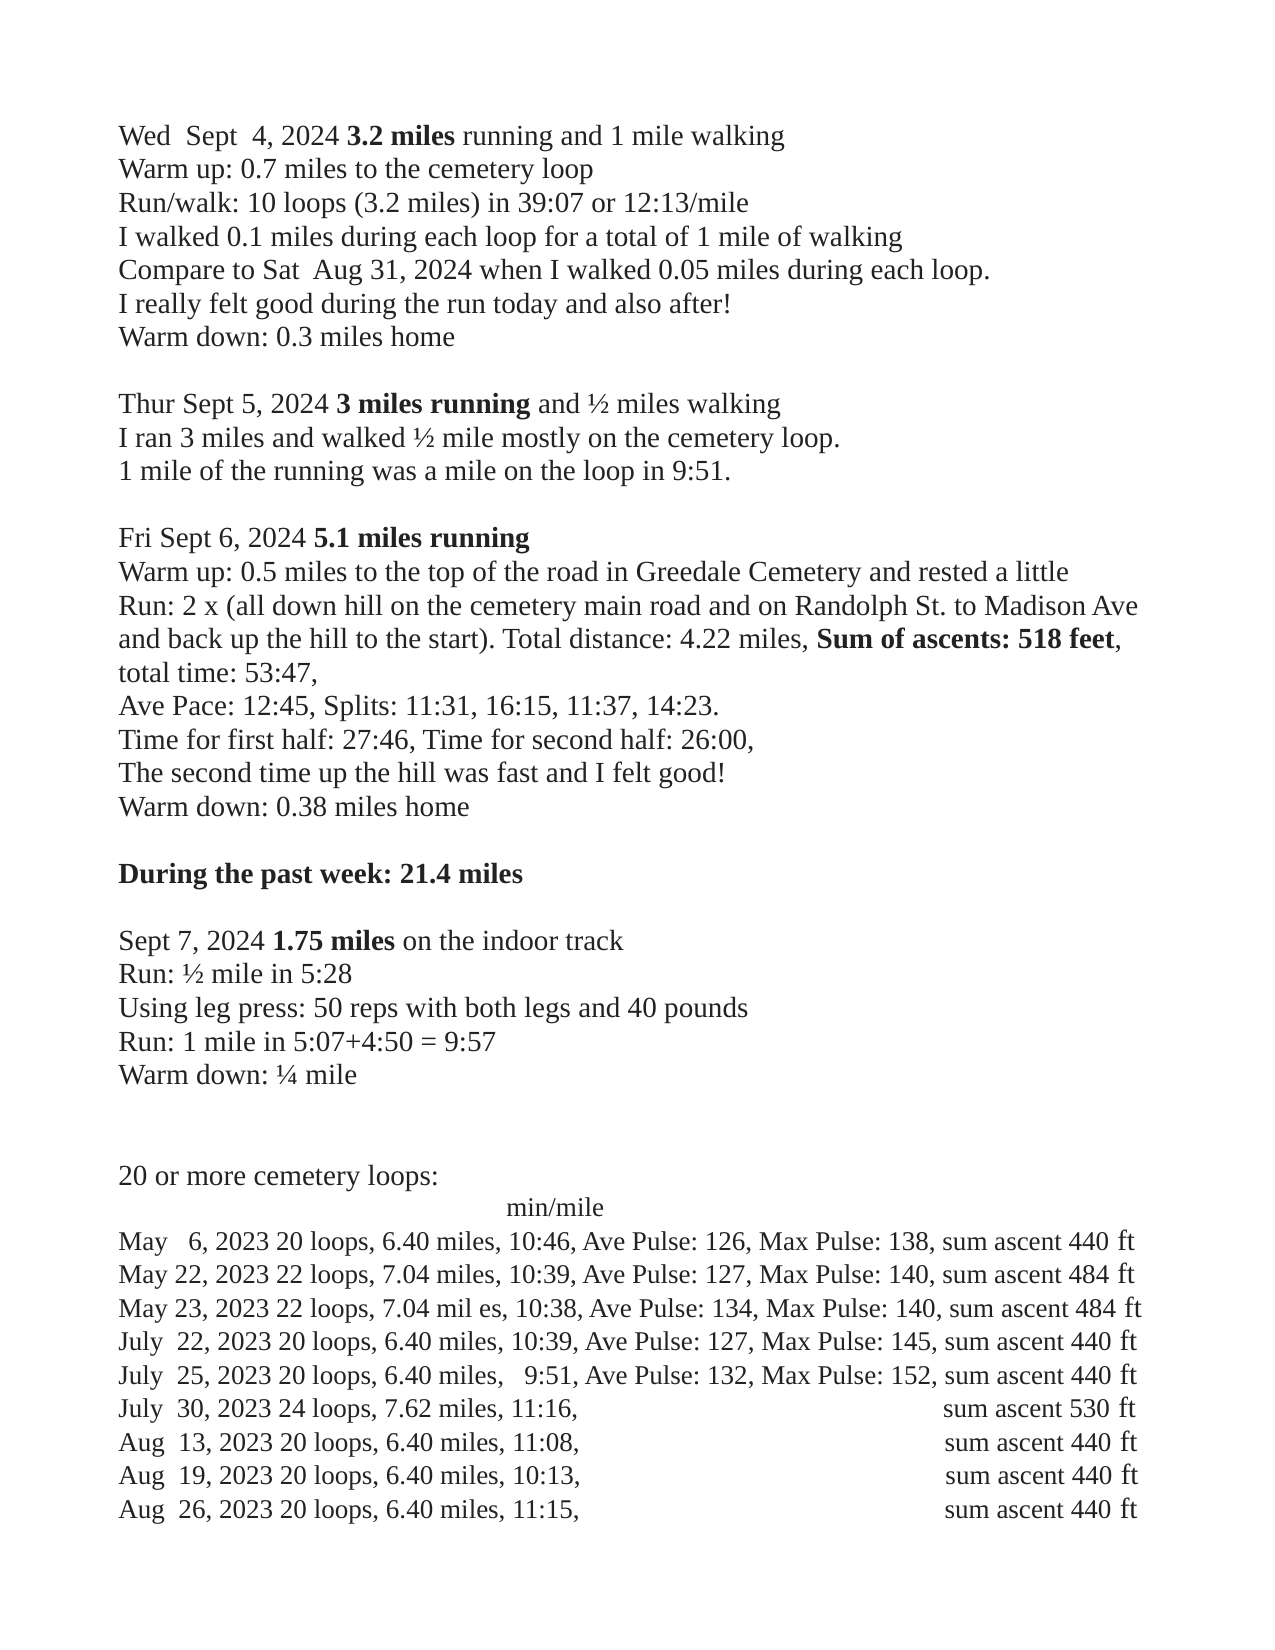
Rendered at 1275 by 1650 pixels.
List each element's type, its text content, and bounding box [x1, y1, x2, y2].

text Compare to Sat Aug 31, 2024 when I walked 0.05 miles during each loop. [118, 252, 1161, 286]
text Warm up: 0.5 miles to the top of the road in Greedale Cemetery and rested a little [118, 554, 1161, 588]
text Run: ½ mile in 5:28 [118, 957, 1161, 990]
text I walked 0.1 miles during each loop for a total of 1 mile of walking [118, 219, 1161, 252]
text July 30, 2023 24 loops, 7.62 miles, 11:16, sum ascent 530 ft [118, 1390, 1161, 1424]
text Fri Sept 6, 2024 5.1 miles running [118, 521, 1161, 554]
text The second time up the hill was fast and I felt good! [118, 755, 1161, 789]
text July 22, 2023 20 loops, 6.40 miles, 10:39, Ave Pulse: 127, Max Pulse: 145, sum ascent 440 ft [118, 1323, 1161, 1357]
text Aug 19, 2023 20 loops, 6.40 miles, 10:13, sum ascent 440 ft [118, 1457, 1161, 1491]
text Warm down: 0.3 miles home [118, 319, 1161, 353]
text May 6, 2023 20 loops, 6.40 miles, 10:46, Ave Pulse: 126, Max Pulse: 138, sum ascent 440 ft [118, 1223, 1161, 1256]
text Run/walk: 10 loops (3.2 miles) in 39:07 or 12:13/mile [118, 185, 1161, 219]
text Ave Pace: 12:45, Splits: 11:31, 16:15, 11:37, 14:23. [118, 688, 1161, 722]
text Warm down: 0.38 miles home [118, 789, 1161, 822]
text Wed Sept 4, 2024 3.2 miles running and 1 mile walking [118, 118, 1161, 152]
text Run: 2 x (all down hill on the cemetery main road and on Randolph St. to Madison Ave and back up the hill to the start). Total distance: 4.22 miles, Sum of ascents: 518 feet, total time: 53:47, [118, 588, 1161, 688]
text Warm down: ¼ mile [118, 1057, 1161, 1091]
text Aug 13, 2023 20 loops, 6.40 miles, 11:08, sum ascent 440 ft [118, 1424, 1161, 1457]
text May 23, 2023 22 loops, 7.04 mil es, 10:38, Ave Pulse: 134, Max Pulse: 140, sum ascent 484 ft [118, 1290, 1161, 1323]
text 1 mile of the running was a mile on the loop in 9:51. [118, 453, 1161, 487]
text Aug 26, 2023 20 loops, 6.40 miles, 11:15, sum ascent 440 ft [118, 1491, 1161, 1524]
text Warm up: 0.7 miles to the cemetery loop [118, 152, 1161, 185]
text Time for first half: 27:46, Time for second half: 26:00, [118, 722, 1161, 755]
text 20 or more cemetery loops: [118, 1158, 1161, 1191]
text During the past week: 21.4 miles [118, 856, 1161, 889]
text I ran 3 miles and walked ½ mile mostly on the cemetery loop. [118, 420, 1161, 453]
text I really felt good during the run today and also after! [118, 286, 1161, 319]
text May 22, 2023 22 loops, 7.04 miles, 10:39, Ave Pulse: 127, Max Pulse: 140, sum ascent 484 ft [118, 1256, 1161, 1290]
text Sept 7, 2024 1.75 miles on the indoor track [118, 923, 1161, 957]
text July 25, 2023 20 loops, 6.40 miles, 9:51, Ave Pulse: 132, Max Pulse: 152, sum ascent 440 ft [118, 1357, 1161, 1390]
text min/mile [118, 1191, 1161, 1223]
text Thur Sept 5, 2024 3 miles running and ½ miles walking [118, 386, 1161, 420]
text Using leg press: 50 reps with both legs and 40 pounds [118, 990, 1161, 1024]
text Run: 1 mile in 5:07+4:50 = 9:57 [118, 1024, 1161, 1057]
